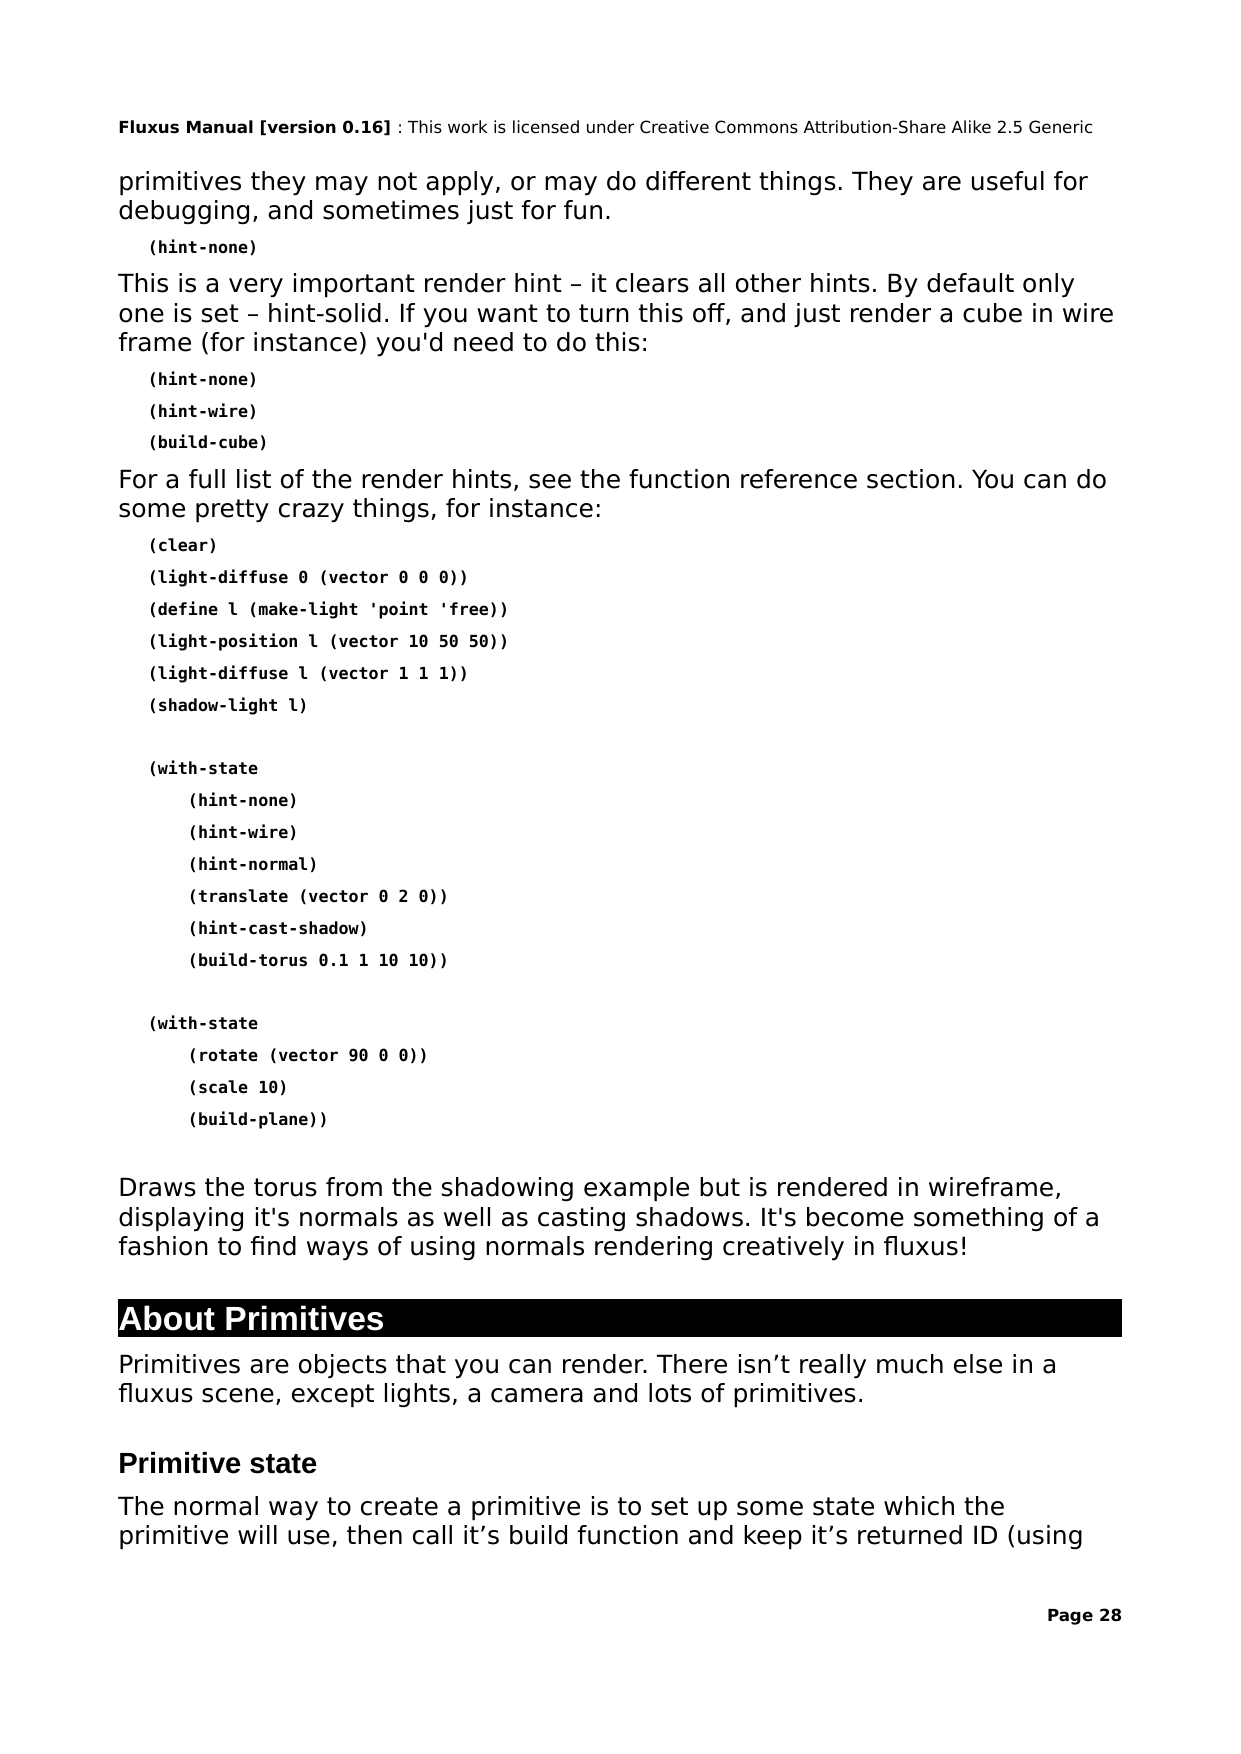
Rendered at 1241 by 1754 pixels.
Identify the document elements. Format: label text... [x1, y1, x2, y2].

text (hint-wire) [148, 823, 1122, 842]
text (build-cube) [148, 433, 1122, 453]
text (shadow-light l) [148, 696, 1122, 715]
text (hint-normal) [148, 855, 1122, 874]
text primitives they may not apply, or may do different things. They are useful for debugging, and sometimes just for fun. [118, 167, 1122, 225]
text (translate (vector 0 2 0)) [148, 887, 1122, 906]
subtitle About Primitives [118, 1299, 1122, 1337]
text (scale 10) [148, 1078, 1122, 1097]
text Primitives are objects that you can render. There isn’t really much else in a fluxus scene, except lights, a camera and lots of primitives. [118, 1350, 1122, 1408]
text (hint-wire) [148, 402, 1122, 421]
text Draws the torus from the shadowing example but is rendered in wireframe, displaying it's normals as well as casting shadows. It's become something of a fashion to find ways of using normals rendering creatively in fluxus! [118, 1174, 1122, 1261]
text (rotate (vector 90 0 0)) [148, 1046, 1122, 1066]
text (hint-cast-shadow) [148, 919, 1122, 938]
text For a full list of the render hints, see the function reference section. You can do some pretty crazy things, for instance: [118, 465, 1122, 524]
text This is a very important render hint – it clears all other hints. By default only one is set – hint-solid. If you want to turn this off, and just render a cube in wire frame (for instance) you'd need to do this: [118, 270, 1122, 357]
text (light-position l (vector 10 50 50)) [148, 632, 1122, 651]
text (light-diffuse l (vector 1 1 1)) [148, 664, 1122, 683]
text (light-diffuse 0 (vector 0 0 0)) [148, 568, 1122, 587]
subtitle Primitive state [118, 1446, 1122, 1479]
text (hint-none) [148, 370, 1122, 389]
text (hint-none) [148, 791, 1122, 811]
text (hint-none) [148, 238, 1122, 257]
text (build-torus 0.1 1 10 10)) [148, 951, 1122, 970]
text (define l (make-light 'point 'free)) [148, 600, 1122, 619]
text (build-plane)) [148, 1110, 1122, 1129]
text The normal way to create a primitive is to set up some state which the primitive will use, then call it’s build function and keep it’s returned ID (using [118, 1492, 1122, 1550]
text (clear) [148, 536, 1122, 556]
text (with-state [148, 1014, 1122, 1034]
text (with-state [148, 759, 1122, 779]
